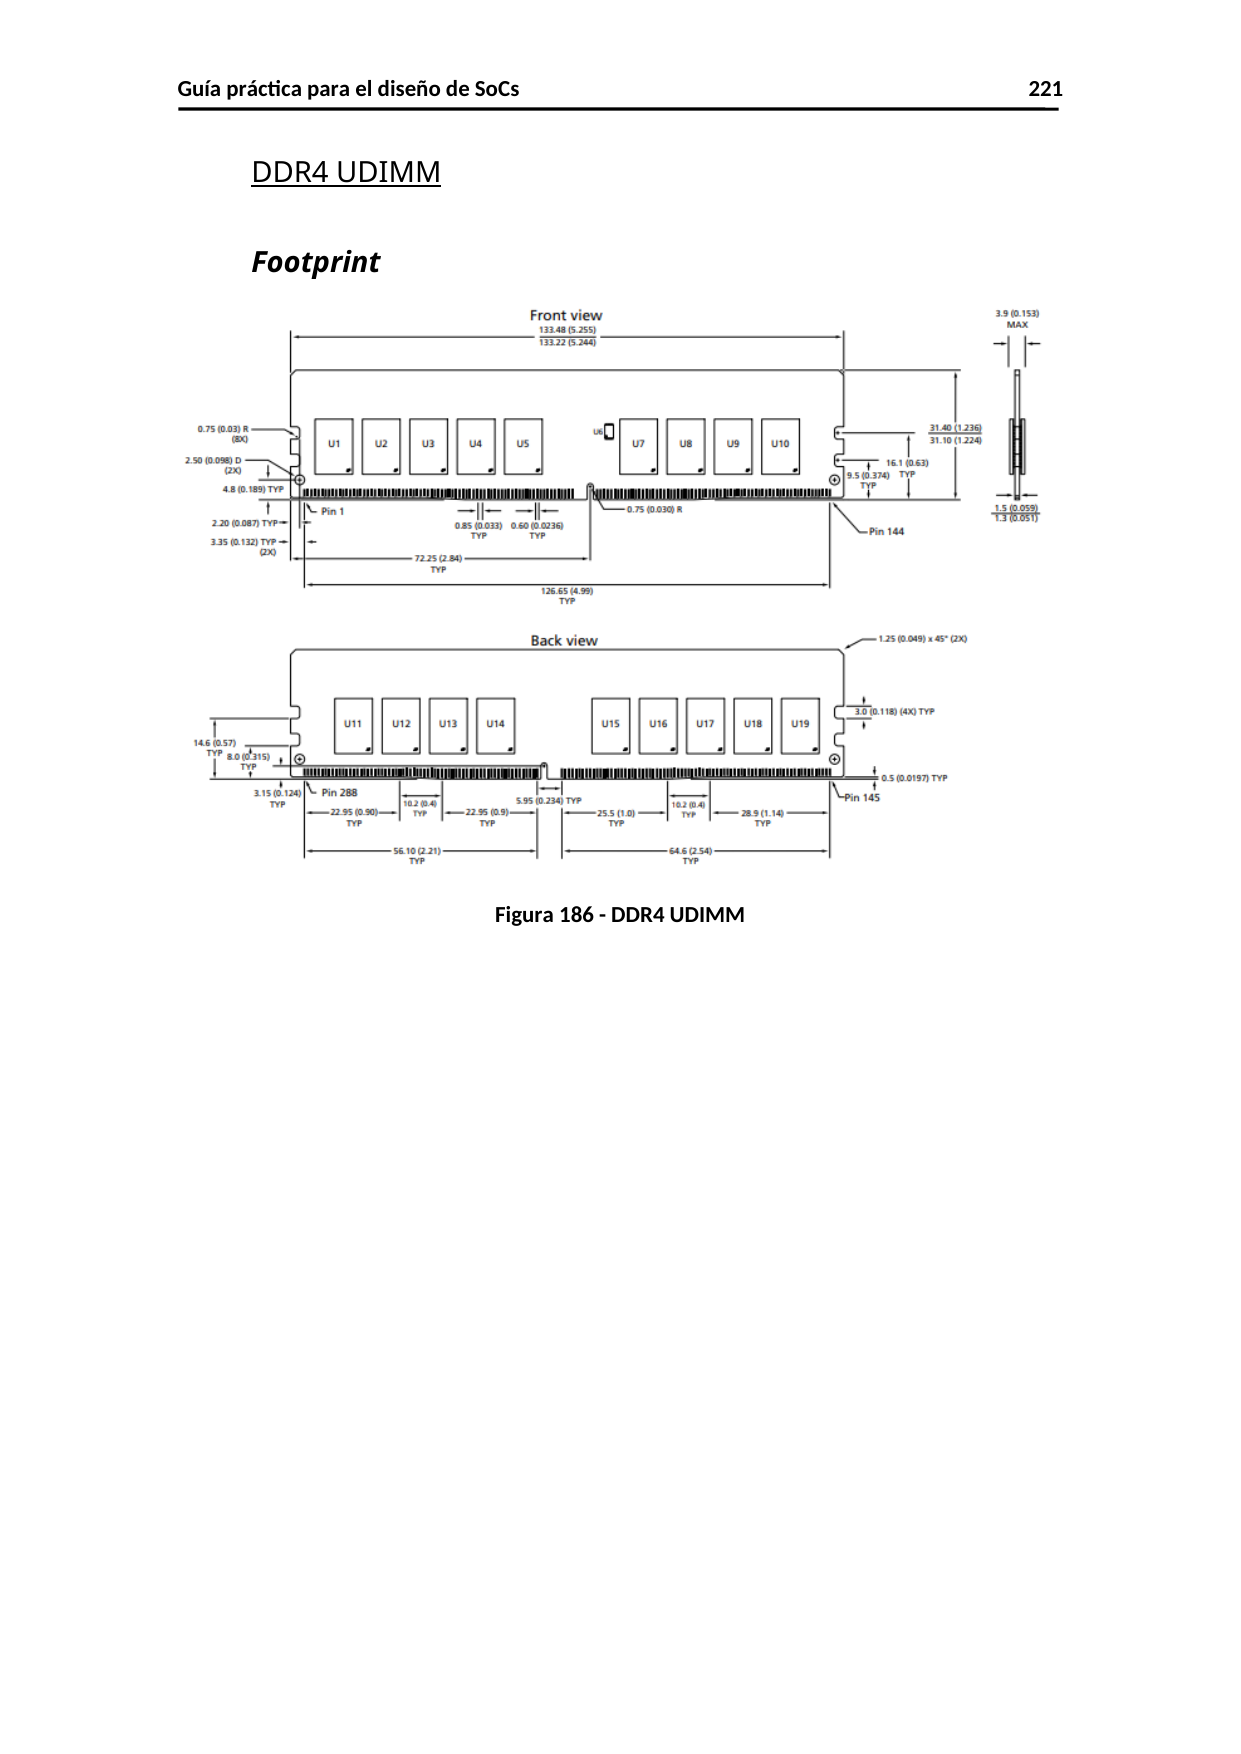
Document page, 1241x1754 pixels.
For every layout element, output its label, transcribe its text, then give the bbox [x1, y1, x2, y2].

subtitle Footprint [251, 241, 1063, 281]
subtitle DDR4 UDIMM [251, 152, 1063, 191]
text Figura 186 - DDR4 UDIMM [177, 900, 1063, 928]
picture [177, 284, 1063, 873]
